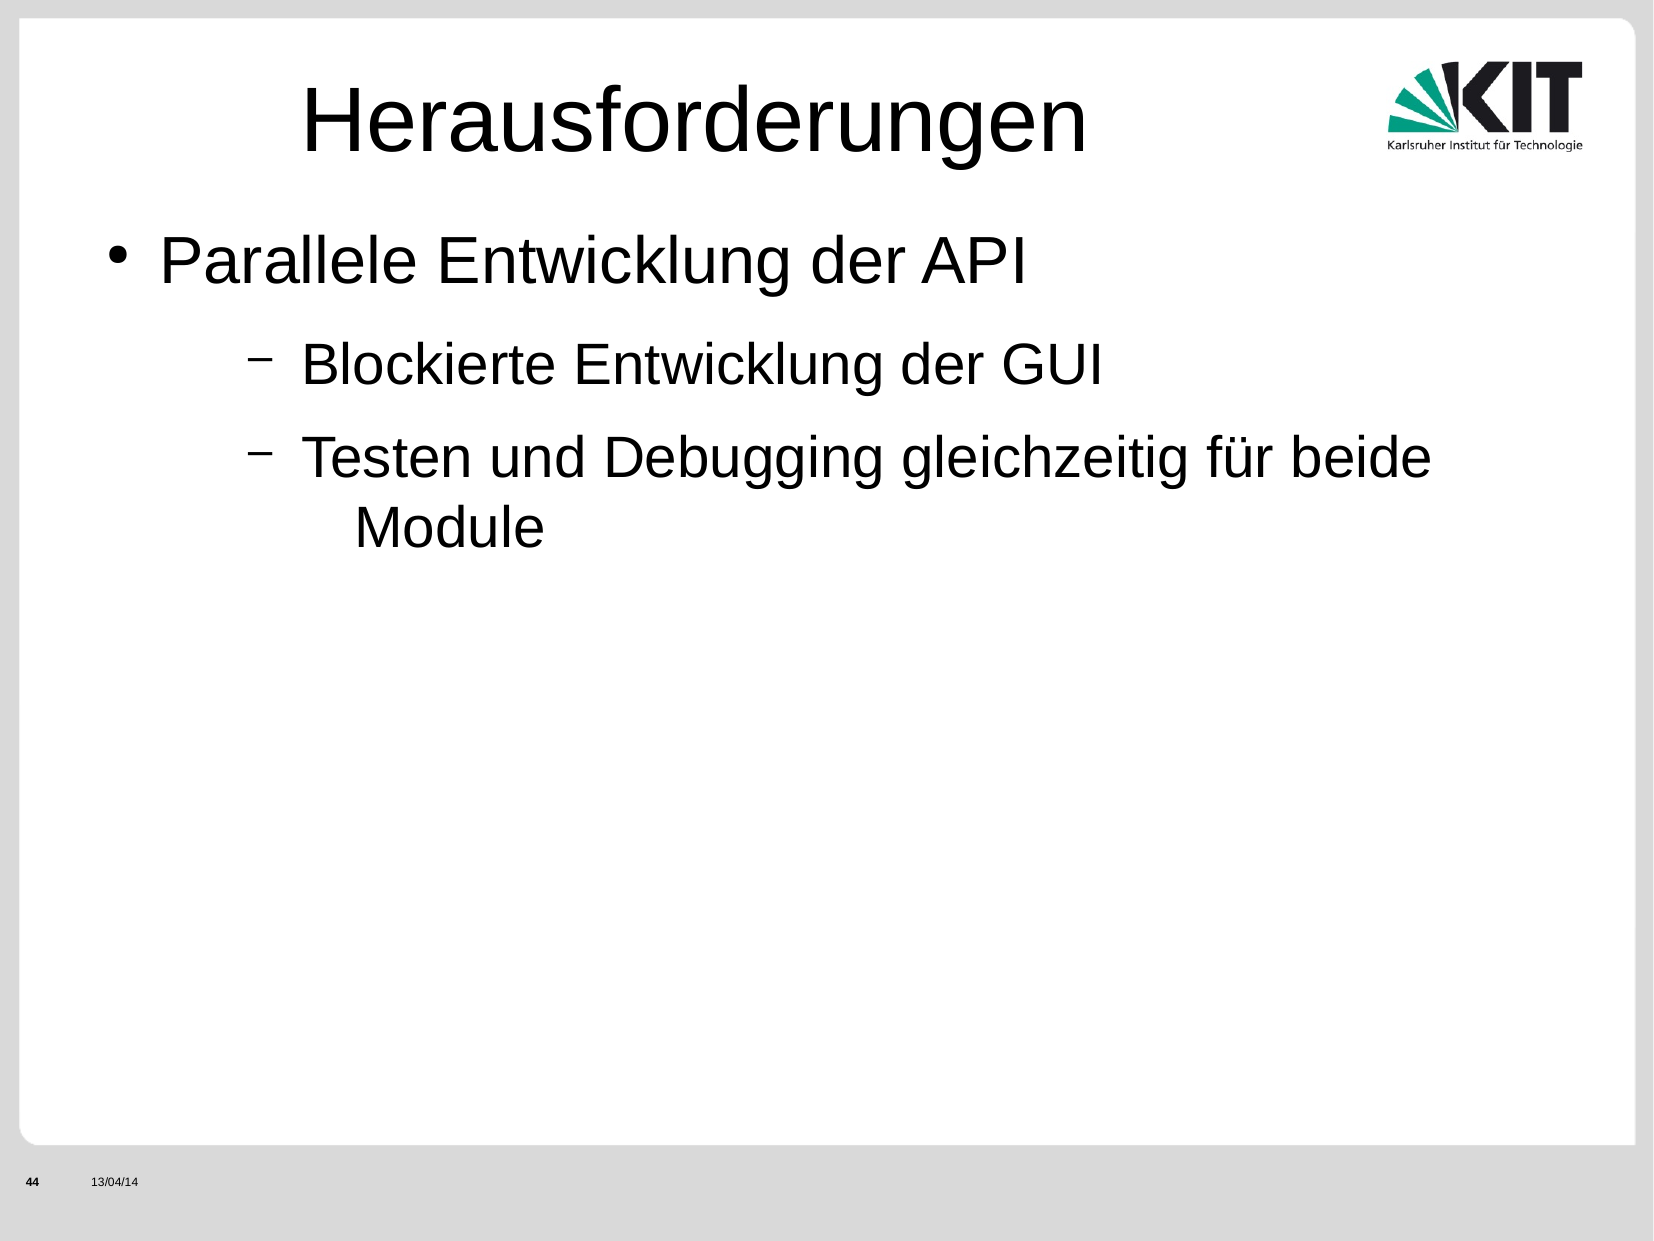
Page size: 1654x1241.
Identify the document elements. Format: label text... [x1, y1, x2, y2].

picture [0, 0, 1654, 1241]
title Herausforderungen [70, 60, 1321, 162]
list Parallele Entwicklung der API Blockierte Entwicklung der GUI Testen und Debugging gleichzeitig für beide Module [70, 216, 1571, 1075]
